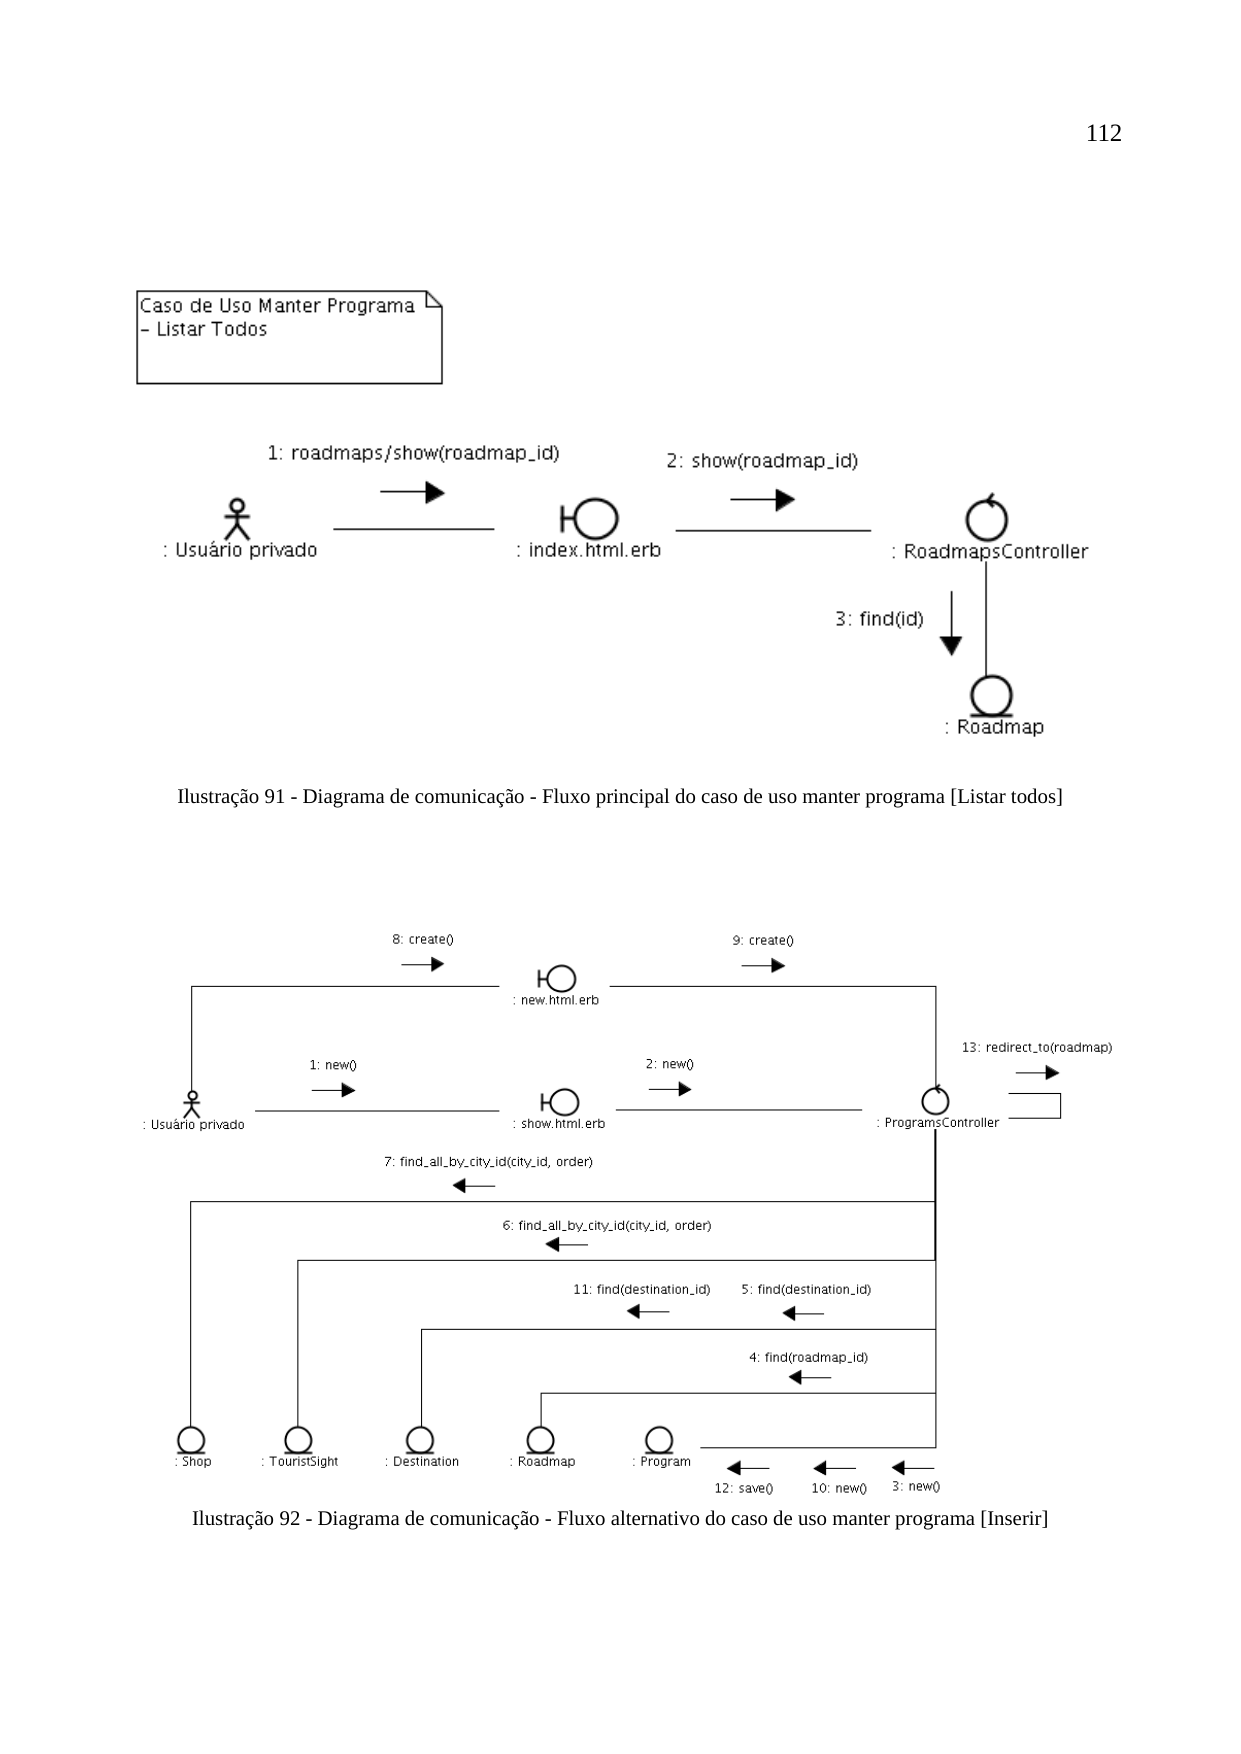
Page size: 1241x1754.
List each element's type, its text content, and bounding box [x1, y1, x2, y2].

picture [121, 276, 1120, 784]
text Ilustração 92 - Diagrama de comunicação - Fluxo alternativo do caso de uso manter programa [Inserir] [118, 1506, 1122, 1530]
picture [118, 921, 1123, 1506]
text Ilustração 91 - Diagrama de comunicação - Fluxo principal do caso de uso manter programa [Listar todos] [121, 784, 1119, 808]
